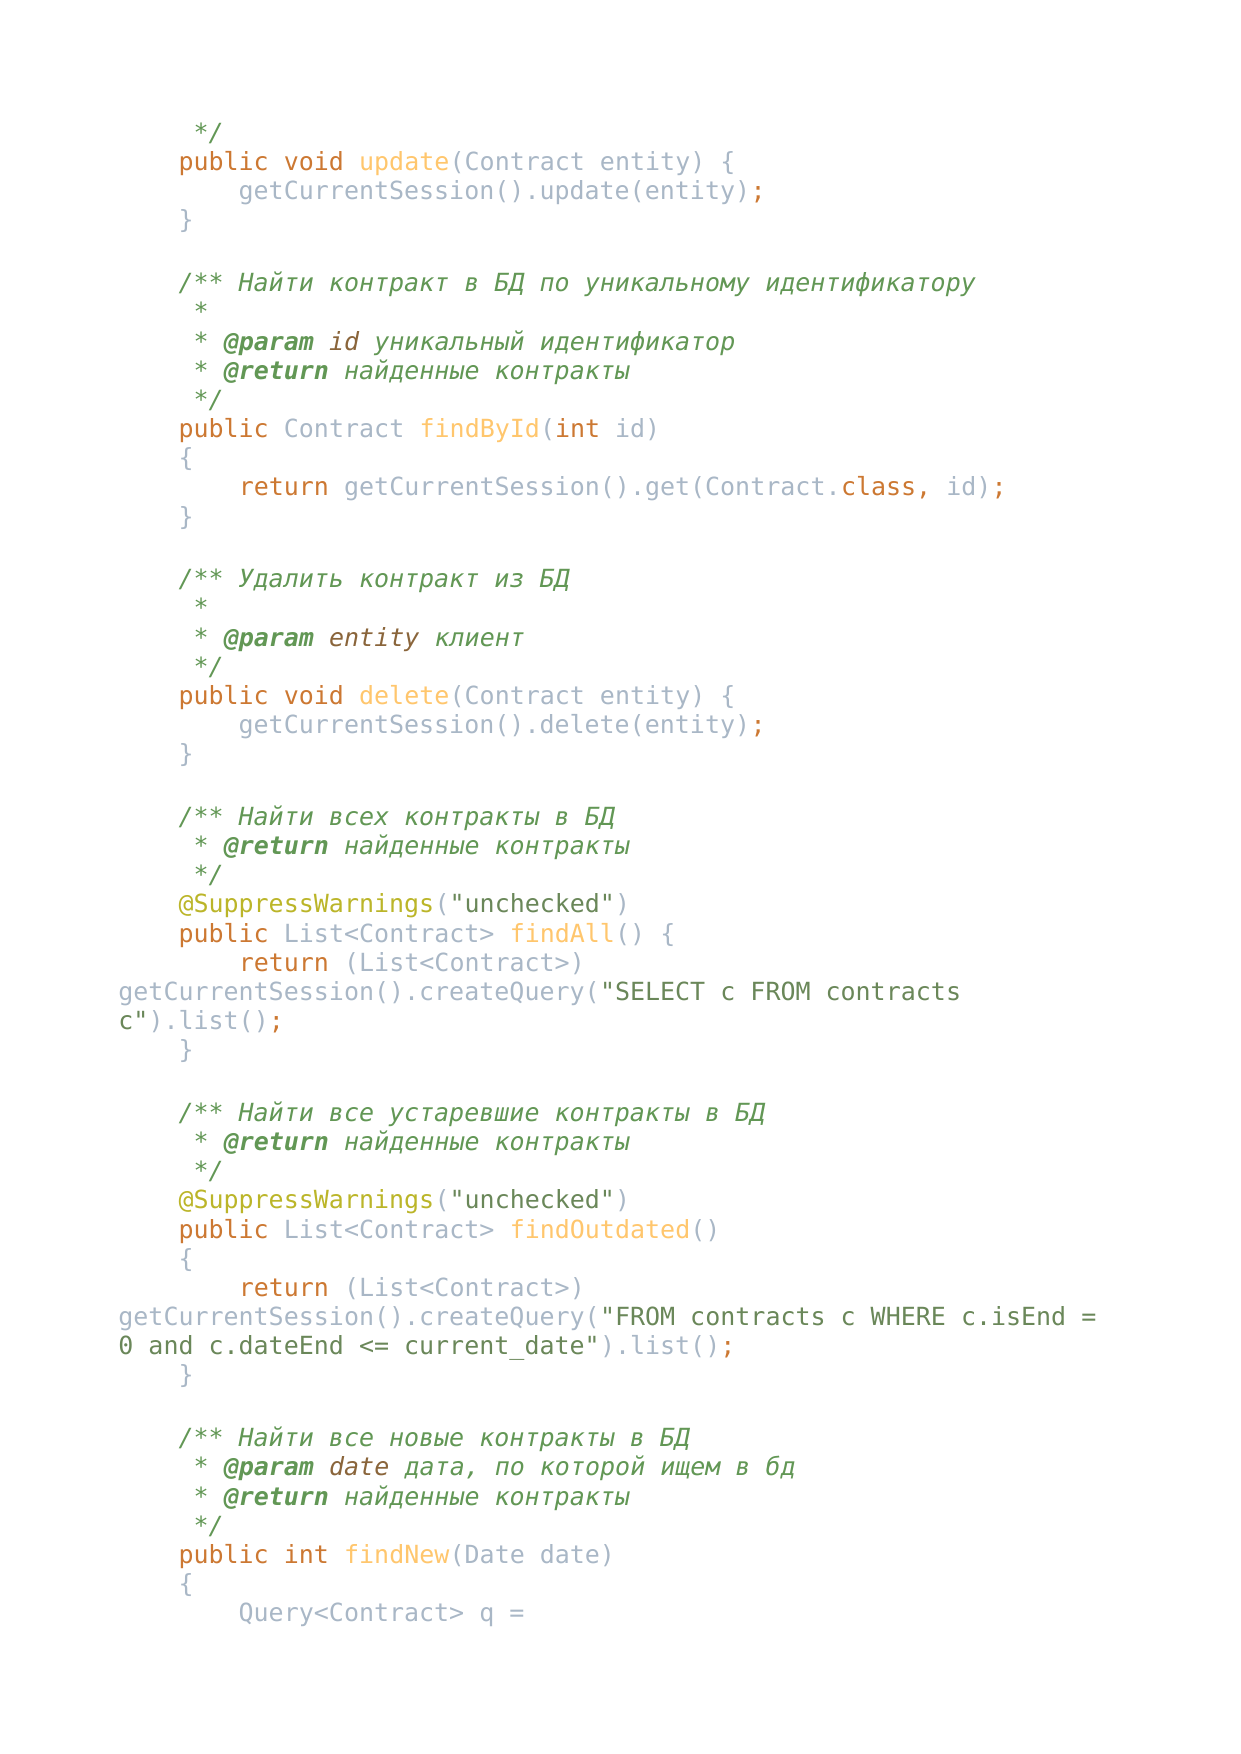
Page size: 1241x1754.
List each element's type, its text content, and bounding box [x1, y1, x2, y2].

text */ public void update(Contract entity) { getCurrentSession().update(entity); } /** Найти контракт в БД по уникальному идентификатору * * @param id уникальный идентификатор * @return найденные контракты */ public Contract findById(int id) { return getCurrentSession().get(Contract.class, id); } /** Удалить контракт из БД * * @param entity клиент */ public void delete(Contract entity) { getCurrentSession().delete(entity); } /** Найти всех контракты в БД * @return найденные контракты */ @SuppressWarnings("unchecked") public List<Contract> findAll() { return (List<Contract>) getCurrentSession().createQuery("SELECT c FROM contracts c").list(); } /** Найти все устаревшие контракты в БД * @return найденные контракты */ @SuppressWarnings("unchecked") public List<Contract> findOutdated() { return (List<Contract>) getCurrentSession().createQuery("FROM contracts c WHERE c.isEnd = 0 and c.dateEnd <= current_date").list(); } /** Найти все новые контракты в БД * @param date дата, по которой ищем в бд * @return найденные контракты */ public int findNew(Date date) { Query<Contract> q = [118, 118, 1122, 1627]
